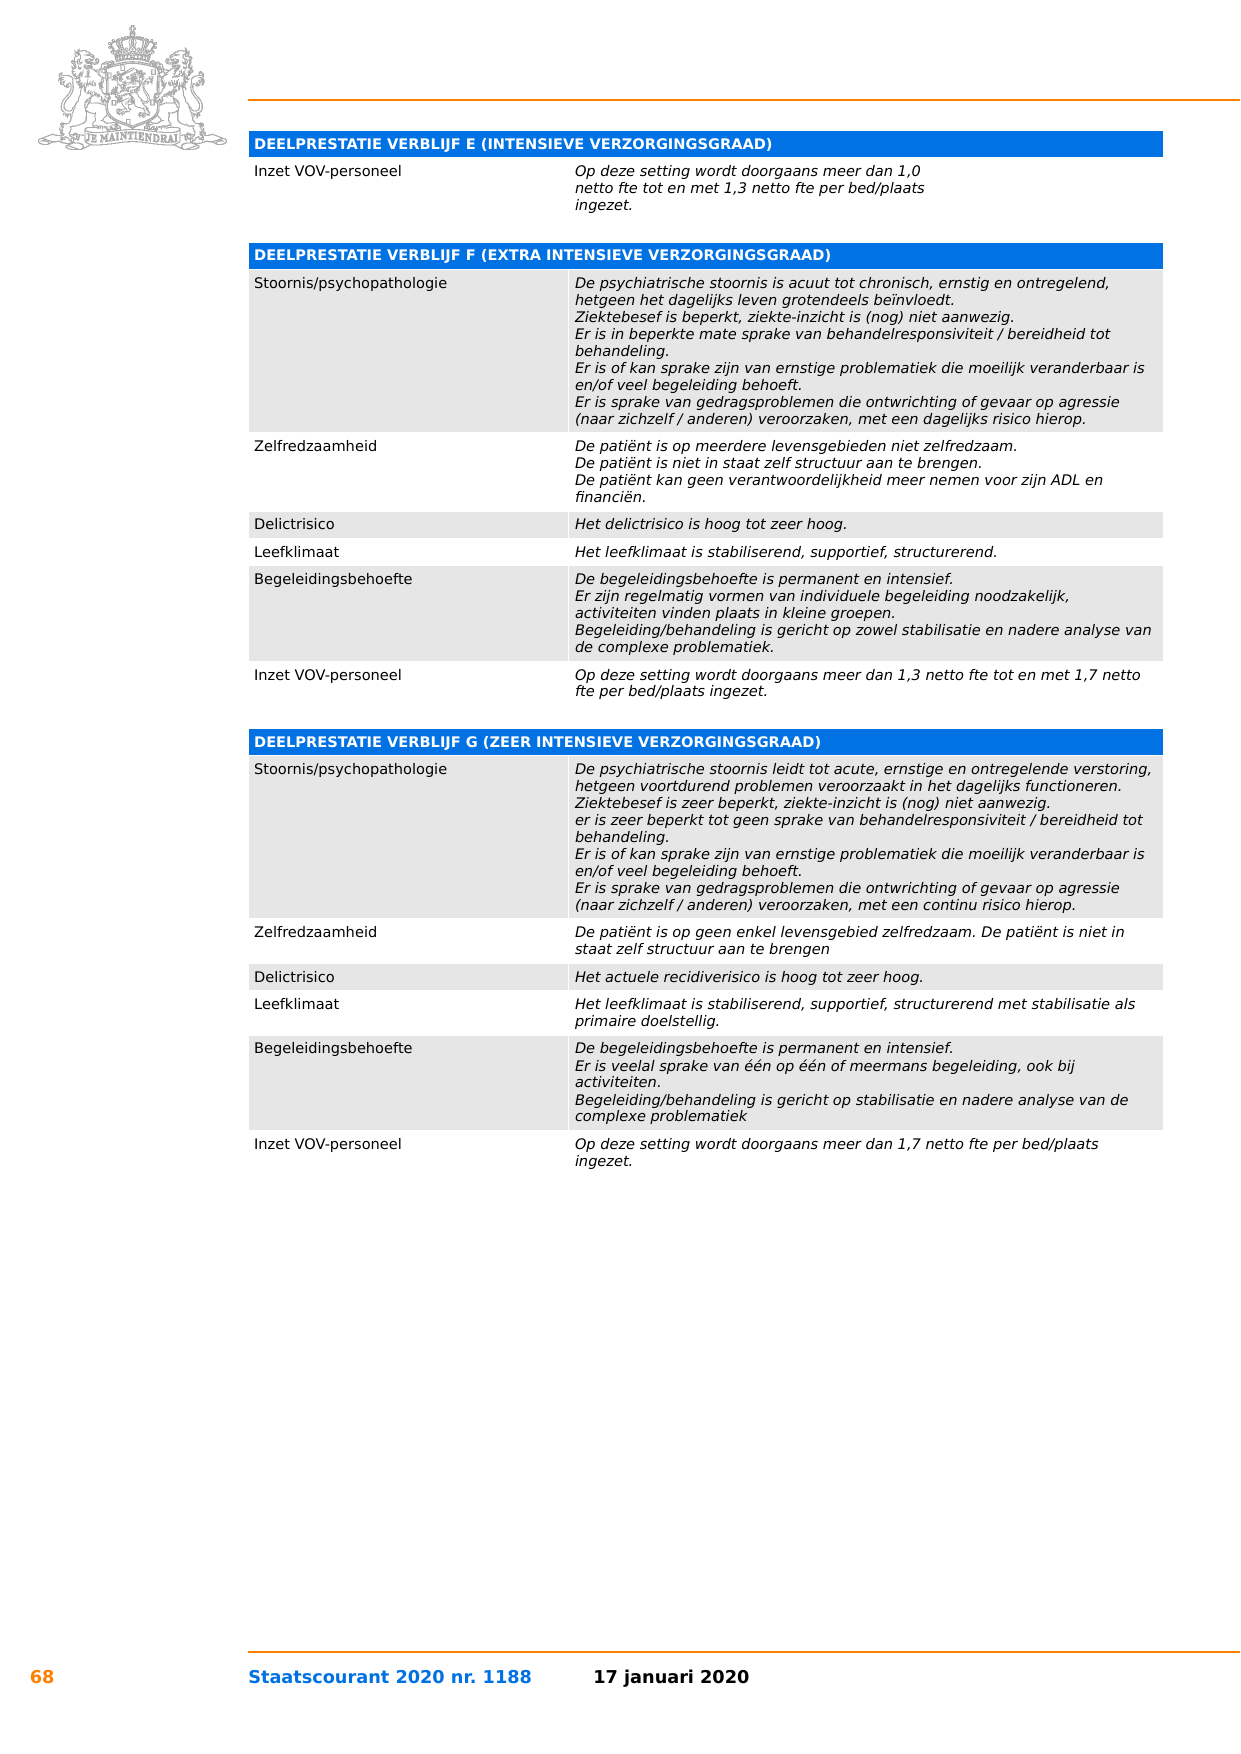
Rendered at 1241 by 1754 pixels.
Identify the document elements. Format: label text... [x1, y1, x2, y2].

table_cell Inzet VOV-personeel [249, 1131, 568, 1174]
table_cell Begeleidingsbehoefte [249, 566, 568, 661]
table_cell Op deze setting wordt doorgaans meer dan 1,3 netto fte tot en met 1,7 netto fte per bed/plaats ingezet. [569, 662, 1163, 705]
table_cell Delictrisico [249, 964, 568, 990]
table_cell Begeleidingsbehoefte [249, 1036, 568, 1130]
table_cell De patiënt is op meerdere levensgebieden niet zelfredzaam. De patiënt is niet in staat zelf structuur aan te brengen. De patiënt kan geen verantwoordelijkheid meer nemen voor zijn ADL en financiën. [569, 433, 1163, 511]
table_cell Leefklimaat [249, 539, 568, 565]
table_header DEELPRESTATIE VERBLIJF F (EXTRA INTENSIEVE VERZORGINGSGRAAD) [249, 243, 1163, 269]
table_cell De patiënt is op geen enkel levensgebied zelfredzaam. De patiënt is niet in staat zelf structuur aan te brengen [569, 920, 1163, 963]
table_cell Inzet VOV-personeel [249, 158, 568, 219]
table_cell De begeleidingsbehoefte is permanent en intensief. Er is veelal sprake van één op één of meermans begeleiding, ook bij activiteiten. Begeleiding/behandeling is gericht op stabilisatie en nadere analyse van de complexe problematiek [569, 1036, 1163, 1130]
table_cell Het leefklimaat is stabiliserend, supportief, structurerend. [569, 539, 1163, 565]
table_cell Het actuele recidiverisico is hoog tot zeer hoog. [569, 964, 1163, 990]
table_cell Leefklimaat [249, 991, 568, 1035]
table_cell Zelfredzaamheid [249, 920, 568, 963]
table_cell Op deze setting wordt doorgaans meer dan 1,0 netto fte tot en met 1,3 netto fte per bed/plaats ingezet. [569, 158, 1163, 219]
table_cell Stoornis/psychopathologie [249, 756, 568, 918]
table_header DEELPRESTATIE VERBLIJF G (ZEER INTENSIEVE VERZORGINGSGRAAD) [249, 729, 1163, 755]
table_cell Stoornis/psychopathologie [249, 270, 568, 432]
table_cell Het delictrisico is hoog tot zeer hoog. [569, 512, 1163, 538]
picture [38, 25, 227, 150]
table_cell Delictrisico [249, 512, 568, 538]
table_cell De psychiatrische stoornis leidt tot acute, ernstige en ontregelende verstoring, hetgeen voortdurend problemen veroorzaakt in het dagelijks functioneren. Ziektebesef is zeer beperkt, ziekte-inzicht is (nog) niet aanwezig. er is zeer beperkt tot geen sprake van behandelresponsiviteit / bereidheid tot behandeling. Er is of kan sprake zijn van ernstige problematiek die moeilijk veranderbaar is en/of veel begeleiding behoeft. Er is sprake van gedragsproblemen die ontwrichting of gevaar op agressie (naar zichzelf / anderen) veroorzaken, met een continu risico hierop. [569, 756, 1163, 918]
table_cell Zelfredzaamheid [249, 433, 568, 511]
table_cell Op deze setting wordt doorgaans meer dan 1,7 netto fte per bed/plaats ingezet. [569, 1131, 1163, 1174]
table_cell Inzet VOV-personeel [249, 662, 568, 705]
table_header DEELPRESTATIE VERBLIJF E (INTENSIEVE VERZORGINGSGRAAD) [249, 131, 1163, 157]
table_cell De begeleidingsbehoefte is permanent en intensief. Er zijn regelmatig vormen van individuele begeleiding noodzakelijk, activiteiten vinden plaats in kleine groepen. Begeleiding/behandeling is gericht op zowel stabilisatie en nadere analyse van de complexe problematiek. [569, 566, 1163, 661]
table_cell Het leefklimaat is stabiliserend, supportief, structurerend met stabilisatie als primaire doelstellig. [569, 991, 1163, 1035]
table_cell De psychiatrische stoornis is acuut tot chronisch, ernstig en ontregelend, hetgeen het dagelijks leven grotendeels beïnvloedt. Ziektebesef is beperkt, ziekte-inzicht is (nog) niet aanwezig. Er is in beperkte mate sprake van behandelresponsiviteit / bereidheid tot behandeling. Er is of kan sprake zijn van ernstige problematiek die moeilijk veranderbaar is en/of veel begeleiding behoeft. Er is sprake van gedragsproblemen die ontwrichting of gevaar op agressie (naar zichzelf / anderen) veroorzaken, met een dagelijks risico hierop. [569, 270, 1163, 432]
